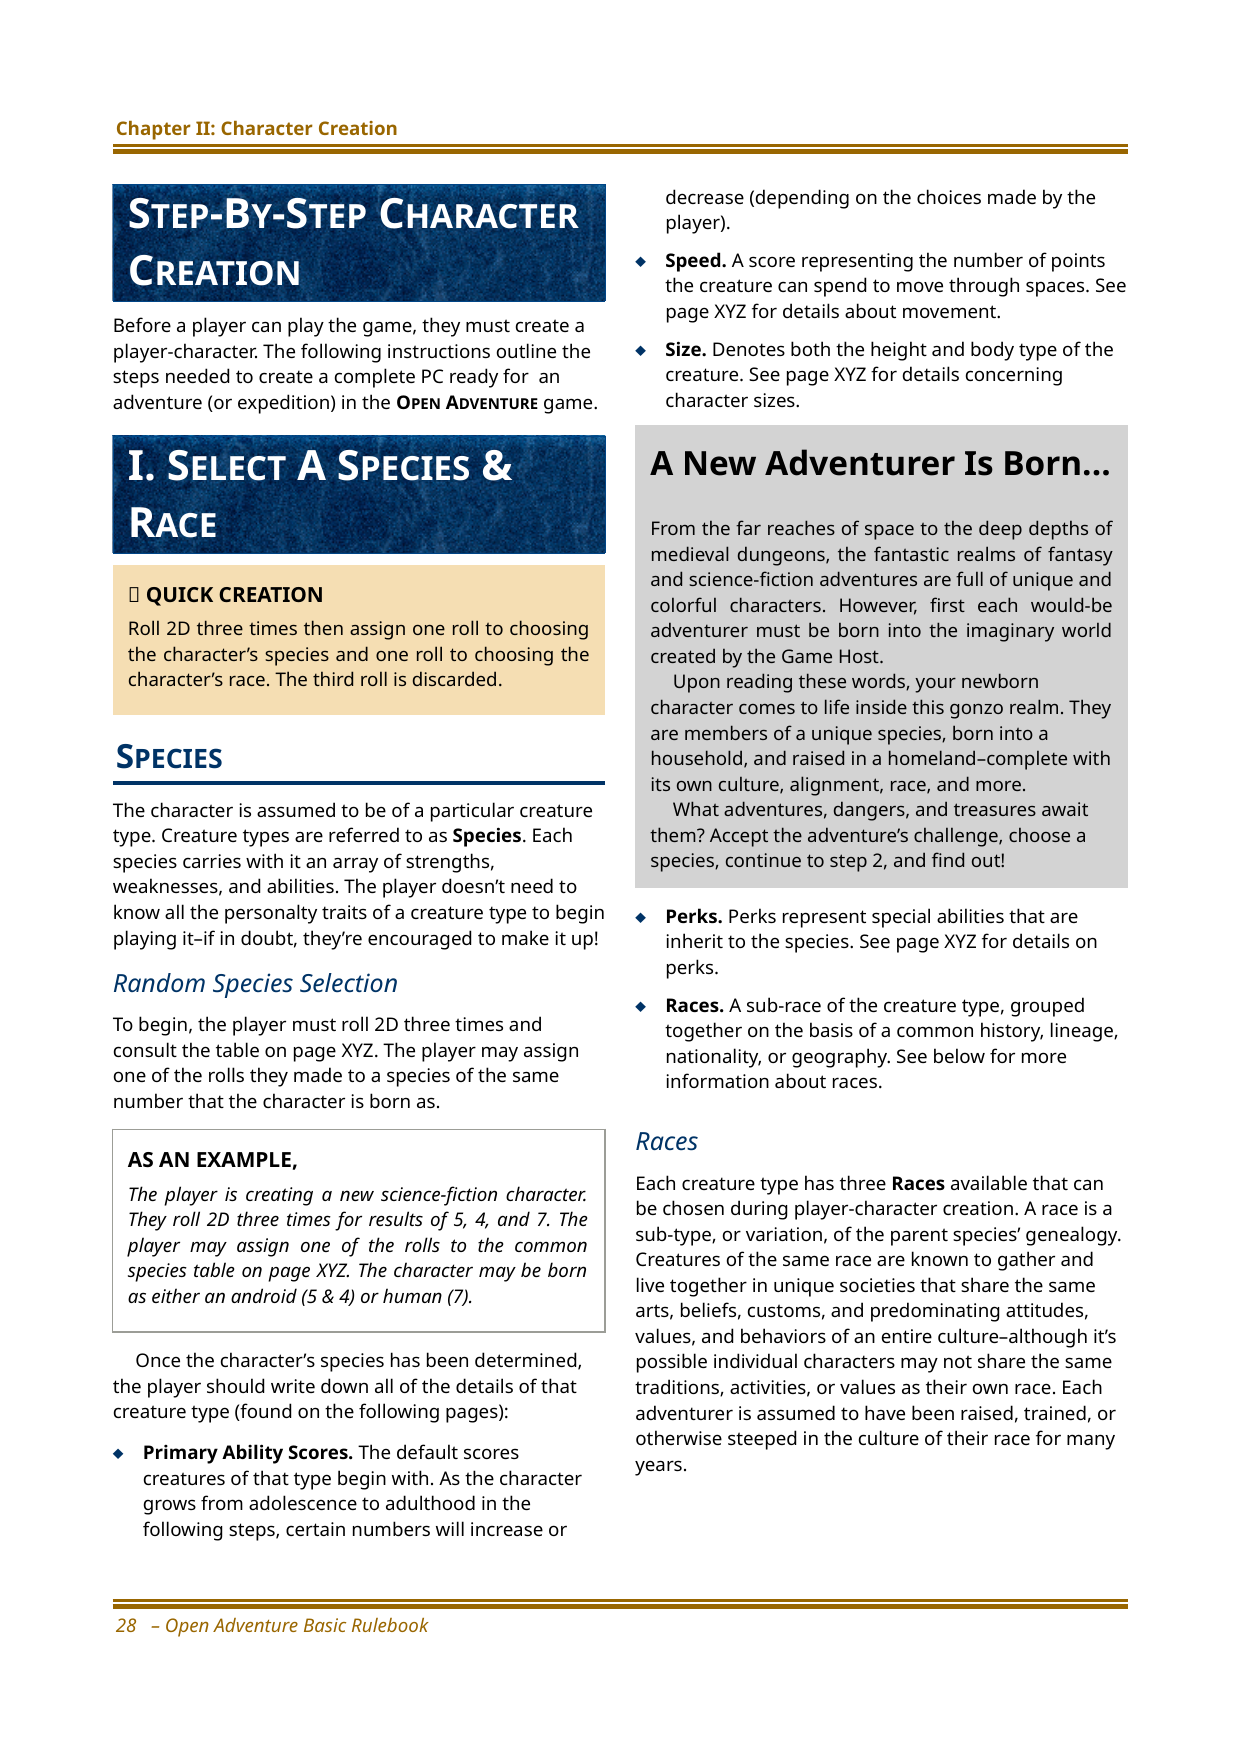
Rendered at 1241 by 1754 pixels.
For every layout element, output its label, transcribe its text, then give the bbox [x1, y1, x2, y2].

table_header  Quick Creation Roll 2D three times then assign one roll to choosing the character’s species and one roll to choosing the character’s race. The third roll is discarded. [113, 565, 605, 715]
list Size. Denotes both the height and body type of the creature. See page XYZ for details concerning character sizes. [635, 336, 1128, 413]
text Before a player can play the game, they must create a player-character. The following instructions outline the steps needed to create a complete PC ready for an adventure (or expedition) in the Open Adventure game. [113, 313, 605, 415]
table_header A New Adventurer Is Born... [635, 425, 1128, 501]
subtitle Random Species Selection [113, 965, 605, 999]
subtitle Step-By-Step Character Creation [114, 185, 605, 301]
text To begin, the player must roll 2D three times and consult the table on page XYZ. The player may assign one of the rolls they made to a species of the same number that the character is born as. [113, 1011, 605, 1113]
table_header As An Example, The player is creating a new science-fiction character. They roll 2D three times for results of 5, 4, and 7. The player may assign one of the rolls to the common species table on page XYZ. The character may be born as either an android (5 & 4) or human (7). [113, 1130, 604, 1331]
list Perks. Perks represent special abilities that are inherit to the species. See page XYZ for details on perks. [635, 903, 1128, 979]
text The character is assumed to be of a particular creature type. Creature types are referred to as Species. Each species carries with it an array of strengths, weaknesses, and abilities. The player doesn’t need to know all the personalty traits of a creature type to begin playing it–if in doubt, they’re encouraged to make it up! [113, 797, 605, 950]
subtitle Species [113, 730, 605, 781]
table_cell From the far reaches of space to the deep depths of medieval dungeons, the fantastic realms of fantasy and science-fiction adventures are full of unique and colorful characters. However, first each would-be adventurer must be born into the imaginary world created by the game host. Upon reading these words, your newborn character comes to life inside this gonzo realm. They are members of a unique species, born into a household, and raised in a homeland–complete with its own culture, alignment, race, and more. What adventures, dangers, and treasures await them? Accept the adventure’s challenge, choose a species, continue to step 2, and find out! [635, 501, 1128, 888]
list Races. A sub-race of the creature type, grouped together on the basis of a common history, lineage, nationality, or geography. See below for more information about races. [635, 992, 1128, 1094]
list Speed. A score representing the number of points the creature can spend to move through spaces. See page XYZ for details about movement. [635, 247, 1128, 324]
list decrease (depending on the choices made by the player). [635, 184, 1128, 235]
text Once the character’s species has been determined, the player should write down all of the details of that creature type (found on the following pages): [113, 1348, 605, 1424]
subtitle Races [635, 1124, 1128, 1158]
list Primary Ability Scores. The default scores creatures of that type begin with. As the character grows from adolescence to adulthood in the following steps, certain numbers will increase or [113, 1439, 605, 1541]
subtitle I. Select A Species & Race [114, 437, 605, 553]
text Each creature type has three Races available that can be chosen during player-character creation. A race is a sub-type, or variation, of the parent species’ genealogy. Creatures of the same race are known to gather and live together in unique societies that share the same arts, beliefs, customs, and predominating attitudes, values, and behaviors of an entire culture–although it’s possible individual characters may not share the same traditions, activities, or values as their own race. Each adventurer is assumed to have been raised, trained, or otherwise steeped in the culture of their race for many years. [635, 1170, 1128, 1476]
